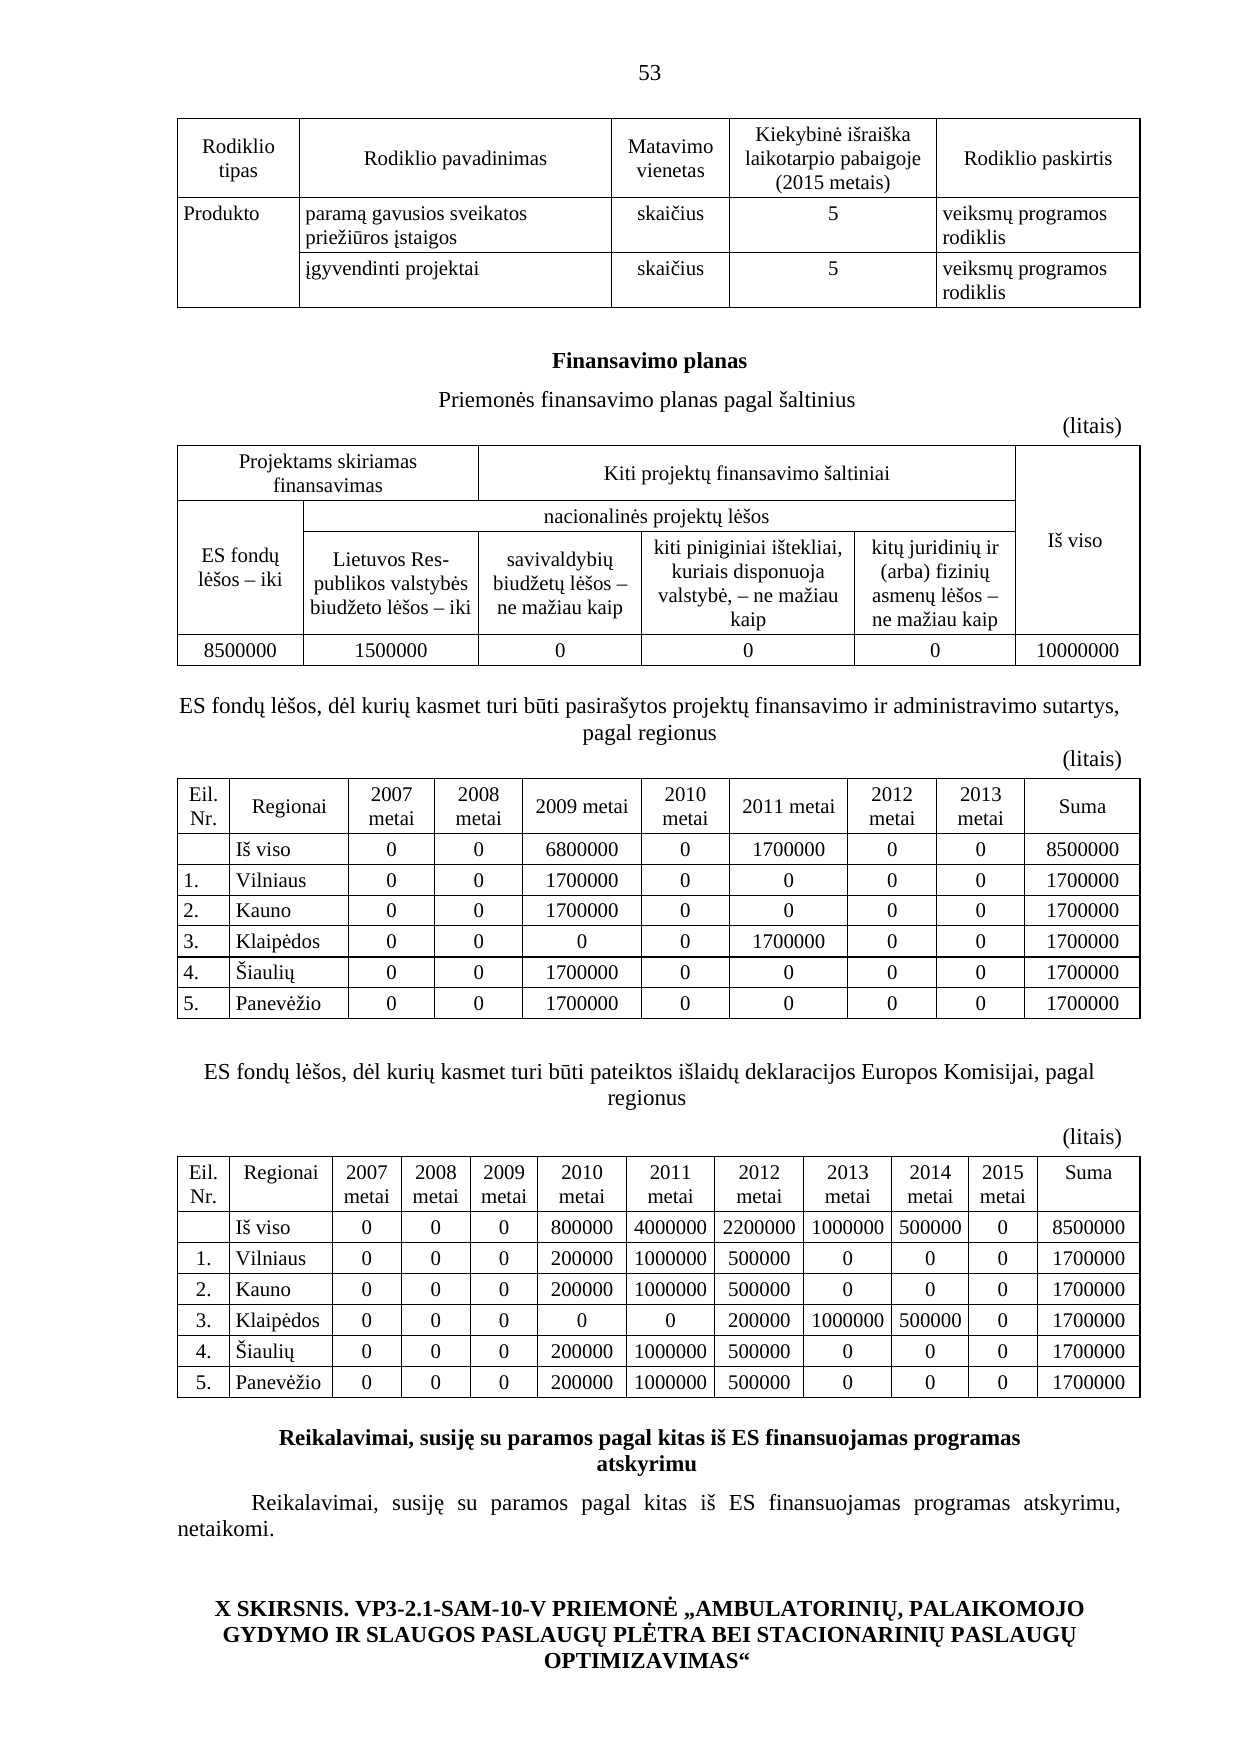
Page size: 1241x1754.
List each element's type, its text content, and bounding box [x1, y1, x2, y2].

table_cell 0 [435, 834, 522, 863]
table_cell 1700000 [1038, 1367, 1139, 1397]
table_cell 0 [471, 1367, 537, 1397]
table_cell 0 [471, 1274, 537, 1304]
table_cell Panevėžio [230, 988, 348, 1018]
text Priemonės finansavimo planas pagal šaltinius [177, 386, 1122, 412]
table_cell 1700000 [1038, 1305, 1139, 1335]
table_cell 1700000 [1025, 988, 1139, 1018]
table_cell 2. [178, 896, 229, 925]
table_cell 1700000 [1025, 958, 1139, 987]
table_cell kiti piniginiai ištekliai, kuriais disponuoja valstybė, – ne mažiau kaip [642, 532, 854, 634]
table_header 2014 metai [892, 1157, 968, 1211]
table_cell 0 [848, 958, 936, 987]
table_cell skaičius [612, 253, 729, 307]
table_cell 0 [402, 1212, 470, 1242]
table_cell 0 [627, 1305, 714, 1335]
table_cell [178, 834, 229, 863]
table_header 2011 metai [627, 1157, 714, 1211]
table_cell 10000000 [1016, 635, 1139, 665]
table_header 2007 metai [333, 1157, 401, 1211]
table_cell 1700000 [1038, 1243, 1139, 1273]
table_cell 1000000 [627, 1367, 714, 1397]
table_cell 0 [848, 834, 936, 863]
table_cell 0 [804, 1274, 891, 1304]
table_cell 0 [349, 926, 434, 956]
table_cell veiksmų programos rodiklis [937, 253, 1139, 307]
table_cell 0 [402, 1274, 470, 1304]
table_cell Šiaulių [230, 1336, 332, 1366]
table_header Regionai [230, 779, 348, 833]
table_cell 0 [471, 1336, 537, 1366]
table_cell Kauno [230, 1274, 332, 1304]
table_cell 4000000 [627, 1212, 714, 1242]
text ES fondų lėšos, dėl kurių kasmet turi būti pateiktos išlaidų deklaracijos Europos Komisijai, pagal regionus [177, 1058, 1122, 1111]
table_cell 500000 [715, 1336, 803, 1366]
table_header Suma [1025, 779, 1139, 833]
table_cell [178, 1212, 229, 1242]
table_header Suma [1038, 1157, 1139, 1211]
text X SKIRSNIS. VP3-2.1-SAM-10-V PRIEMONĖ „AMBULATORINIŲ, PALAIKOMOJO GYDYMO IR SLAUGOS PASLAUGŲ PLĖTRA BEI STACIONARINIŲ PASLAUGŲ OPTIMIZAVIMAS“ [177, 1594, 1122, 1674]
table_cell Kauno [230, 896, 348, 925]
table_header 2007 metai [349, 779, 434, 833]
table_cell 3. [178, 926, 229, 956]
table_cell 0 [642, 958, 729, 987]
table_cell skaičius [612, 198, 729, 252]
table_cell 1000000 [804, 1305, 891, 1335]
table_header Regionai [230, 1157, 332, 1211]
table_cell ES fondų lėšos – iki [178, 501, 303, 634]
table_cell 1700000 [523, 896, 641, 925]
table_cell 0 [730, 958, 847, 987]
table_header Eil. Nr. [178, 779, 229, 833]
table_cell 0 [333, 1367, 401, 1397]
table_header 2008 metai [402, 1157, 470, 1211]
table_cell 0 [848, 865, 936, 894]
table_cell Produkto [178, 198, 299, 307]
table_cell 1700000 [1038, 1336, 1139, 1366]
table_cell 200000 [538, 1336, 626, 1366]
table_header 2012 metai [848, 779, 936, 833]
table_cell 0 [969, 1243, 1037, 1273]
table_header 2010 metai [642, 779, 729, 833]
table_cell 4. [178, 1336, 229, 1366]
table_cell 1000000 [627, 1243, 714, 1273]
table_cell 1700000 [523, 958, 641, 987]
table_cell 200000 [538, 1274, 626, 1304]
table_cell kitų juridinių ir (arba) fizinių asmenų lėšos – ne mažiau kaip [855, 532, 1015, 634]
table_cell 1700000 [523, 865, 641, 894]
table_cell 5. [178, 988, 229, 1018]
table_cell 0 [969, 1274, 1037, 1304]
text ES fondų lėšos, dėl kurių kasmet turi būti pasirašytos projektų finansavimo ir administravimo sutartys, pagal regionus [177, 692, 1122, 745]
table_cell 0 [848, 896, 936, 925]
table_cell įgyvendinti projektai [300, 253, 611, 307]
table_cell 0 [969, 1367, 1037, 1397]
table_cell 8500000 [1025, 834, 1139, 863]
table_cell 0 [642, 865, 729, 894]
table_cell 1000000 [627, 1336, 714, 1366]
table_cell Vilniaus [230, 865, 348, 894]
table_cell 0 [333, 1243, 401, 1273]
table_cell 0 [969, 1336, 1037, 1366]
table_cell 3. [178, 1305, 229, 1335]
table_cell 0 [471, 1243, 537, 1273]
table_cell 0 [937, 896, 1024, 925]
table_cell 0 [435, 958, 522, 987]
table_cell 0 [937, 865, 1024, 894]
table_cell 0 [804, 1336, 891, 1366]
table_cell 5. [178, 1367, 229, 1397]
table_cell 1000000 [804, 1212, 891, 1242]
table_cell 0 [642, 635, 854, 665]
table_cell 1. [178, 865, 229, 894]
table_cell 8500000 [1038, 1212, 1139, 1242]
table_cell 0 [471, 1212, 537, 1242]
table_header Rodiklio tipas [178, 119, 299, 197]
table_cell 0 [471, 1305, 537, 1335]
table_cell 0 [538, 1305, 626, 1335]
table_cell 0 [349, 958, 434, 987]
table_cell 0 [892, 1243, 968, 1273]
table_cell 0 [435, 988, 522, 1018]
table_cell 500000 [892, 1212, 968, 1242]
table_header Eil. Nr. [178, 1157, 229, 1211]
table_cell 0 [402, 1367, 470, 1397]
table_header 2013 metai [937, 779, 1024, 833]
text Reikalavimai, susiję su paramos pagal kitas iš ES finansuojamas programas atskyrimu, netaikomi. [177, 1489, 1122, 1542]
table_cell 200000 [538, 1367, 626, 1397]
table_cell 0 [937, 834, 1024, 863]
table_cell 0 [479, 635, 641, 665]
table_cell 0 [937, 988, 1024, 1018]
table_cell 5 [730, 253, 936, 307]
table_header 2010 metai [538, 1157, 626, 1211]
table_header Rodiklio pavadinimas [300, 119, 611, 197]
table_cell veiksmų programos rodiklis [937, 198, 1139, 252]
table_header Matavimo vienetas [612, 119, 729, 197]
table_cell 1. [178, 1243, 229, 1273]
table_cell 5 [730, 198, 936, 252]
table_cell 0 [730, 865, 847, 894]
table_cell 0 [435, 926, 522, 956]
table_cell 0 [855, 635, 1015, 665]
table_cell 0 [848, 988, 936, 1018]
table_cell 0 [642, 834, 729, 863]
table_cell 500000 [715, 1367, 803, 1397]
table_header Rodiklio paskirtis [937, 119, 1139, 197]
table_header Projektams skiriamas finansavimas [178, 446, 478, 500]
table_cell 500000 [892, 1305, 968, 1335]
table_cell 0 [969, 1212, 1037, 1242]
table_cell 0 [642, 896, 729, 925]
table_cell Panevėžio [230, 1367, 332, 1397]
table_cell 1500000 [304, 635, 478, 665]
table_cell 0 [349, 865, 434, 894]
table_cell 0 [892, 1336, 968, 1366]
table_cell Lietuvos Res­publikos valsty­bės biudžeto lėšos – iki [304, 532, 478, 634]
table_cell 0 [333, 1336, 401, 1366]
table_header 2008 metai [435, 779, 522, 833]
table_cell Šiaulių [230, 958, 348, 987]
table_cell 0 [937, 926, 1024, 956]
table_cell Vilniaus [230, 1243, 332, 1273]
table_cell 0 [642, 926, 729, 956]
text (litais) [177, 745, 1122, 771]
text Finansavimo planas [177, 347, 1122, 373]
table_header 2011 metai [730, 779, 847, 833]
table_cell 800000 [538, 1212, 626, 1242]
table_cell 1000000 [627, 1274, 714, 1304]
table_cell 1700000 [1025, 926, 1139, 956]
table_cell 0 [892, 1367, 968, 1397]
table_header 2009 metai [471, 1157, 537, 1211]
table_cell 0 [642, 988, 729, 1018]
table_cell 0 [349, 834, 434, 863]
table_cell Iš viso [230, 834, 348, 863]
table_cell Iš viso [230, 1212, 332, 1242]
table_cell 0 [333, 1305, 401, 1335]
table_cell 4. [178, 958, 229, 987]
table_cell 8500000 [178, 635, 303, 665]
table_cell paramą gavusios sveikatos priežiūros įstaigos [300, 198, 611, 252]
table_cell 2200000 [715, 1212, 803, 1242]
table_cell 0 [435, 896, 522, 925]
table_cell 0 [848, 926, 936, 956]
table_cell 0 [333, 1274, 401, 1304]
table_header 2015 metai [969, 1157, 1037, 1211]
table_cell 1700000 [730, 926, 847, 956]
table_cell 1700000 [1038, 1274, 1139, 1304]
table_cell 1700000 [1025, 865, 1139, 894]
table_cell 0 [804, 1367, 891, 1397]
table_cell 0 [349, 896, 434, 925]
table_cell nacionalinės projektų lėšos [304, 501, 1015, 531]
table_cell 0 [892, 1274, 968, 1304]
table_cell 2. [178, 1274, 229, 1304]
table_header Kiekybinė išraiška laikotarpio pabaigoje (2015 metais) [730, 119, 936, 197]
table_cell 200000 [715, 1305, 803, 1335]
table_cell 0 [730, 988, 847, 1018]
table_cell 1700000 [730, 834, 847, 863]
table_header 2012 metai [715, 1157, 803, 1211]
text Reikalavimai, susiję su paramos pagal kitas iš ES finansuojamas programas atskyrimu [177, 1424, 1122, 1477]
table_cell 0 [402, 1305, 470, 1335]
table_cell 1700000 [523, 988, 641, 1018]
table_cell 500000 [715, 1243, 803, 1273]
table_cell 200000 [538, 1243, 626, 1273]
table_cell 0 [333, 1212, 401, 1242]
table_cell 0 [804, 1243, 891, 1273]
table_cell 1700000 [1025, 896, 1139, 925]
text (litais) [177, 1123, 1122, 1150]
table_cell 0 [969, 1305, 1037, 1335]
table_cell 6800000 [523, 834, 641, 863]
table_header Iš viso [1016, 446, 1139, 634]
table_cell Klaipėdos [230, 926, 348, 956]
table_cell 500000 [715, 1274, 803, 1304]
table_cell 0 [402, 1336, 470, 1366]
table_header 2009 metai [523, 779, 641, 833]
table_cell 0 [523, 926, 641, 956]
table_cell savivaldybių biudžetų lėšos – ne mažiau kaip [479, 532, 641, 634]
text (litais) [177, 412, 1122, 439]
table_header Kiti projektų finansavimo šaltiniai [479, 446, 1015, 500]
table_header 2013 metai [804, 1157, 891, 1211]
table_cell 0 [937, 958, 1024, 987]
table_cell 0 [730, 896, 847, 925]
table_cell 0 [402, 1243, 470, 1273]
table_cell 0 [349, 988, 434, 1018]
table_cell 0 [435, 865, 522, 894]
table_cell Klaipėdos [230, 1305, 332, 1335]
